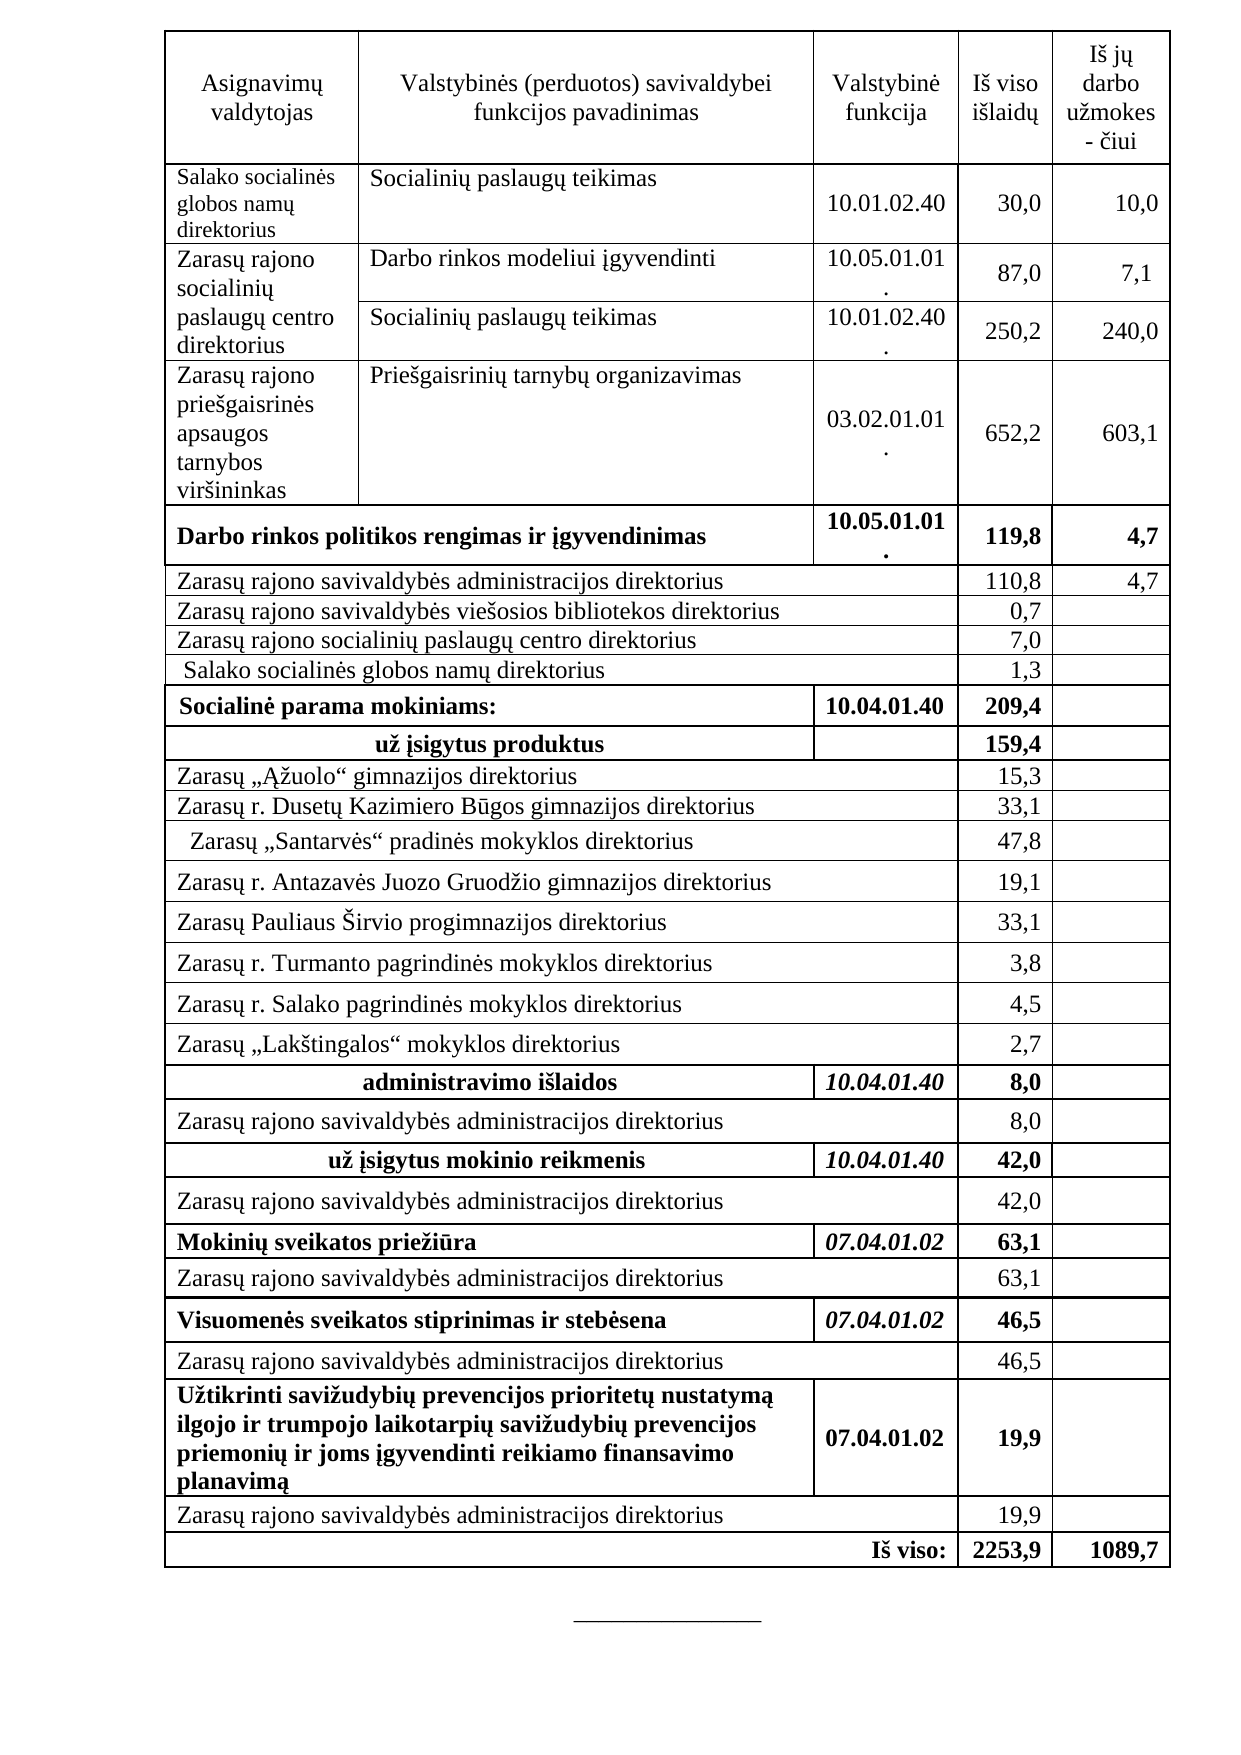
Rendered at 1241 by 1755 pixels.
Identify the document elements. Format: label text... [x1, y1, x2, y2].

table_cell 4,7 [1053, 566, 1169, 595]
table_cell administravimo išlaidos [166, 1066, 813, 1098]
table_cell [1053, 1299, 1169, 1341]
table_cell Salako socialinės globos namų direktorius [166, 655, 957, 684]
table_cell 42,0 [959, 1144, 1051, 1176]
table_cell Zarasų rajono savivaldybės administracijos direktorius [166, 566, 957, 595]
table_cell [1053, 983, 1169, 1023]
table_cell 603,1 [1053, 361, 1169, 504]
table_cell [1053, 1497, 1169, 1531]
table_cell Zarasų rajono savivaldybės administracijos direktorius [166, 1497, 957, 1531]
table_cell [1053, 1144, 1169, 1176]
table_cell Zarasų rajono socialinių paslaugų centro direktorius [166, 626, 957, 654]
text _______________ [165, 1596, 1169, 1625]
table_cell Zarasų r. Turmanto pagrindinės mokyklos direktorius [166, 943, 957, 982]
table_cell [1053, 655, 1169, 684]
table_cell 240,0 [1053, 302, 1169, 359]
table_cell 87,0 [959, 244, 1052, 301]
table_cell 0,7 [959, 596, 1052, 624]
table_cell 8,0 [959, 1100, 1052, 1142]
table_cell Zarasų rajono savivaldybės administracijos direktorius [166, 1178, 957, 1223]
table_cell Socialinė parama mokiniams: [166, 686, 813, 725]
table_cell Salako socialinės globos namų direktorius [166, 165, 358, 242]
table_cell 33,1 [959, 791, 1052, 820]
table_cell 3,8 [959, 943, 1052, 982]
table_header Iš jų darbo užmokes- čiui [1053, 32, 1169, 162]
table_cell 209,4 [959, 686, 1052, 725]
table_cell 2253,9 [959, 1533, 1051, 1566]
table_cell Zarasų „Lakštingalos“ mokyklos direktorius [166, 1024, 957, 1063]
table_cell Zarasų „Santarvės“ pradinės mokyklos direktorius [166, 821, 957, 860]
table_cell [1053, 1343, 1169, 1378]
table_cell už įsigytus produktus [166, 727, 813, 759]
table_cell 15,3 [959, 761, 1052, 790]
table_cell 7,0 [959, 626, 1052, 654]
table_cell 63,1 [959, 1225, 1052, 1257]
table_cell [1053, 1066, 1169, 1098]
table_cell [1053, 1178, 1169, 1223]
table_cell 47,8 [959, 821, 1052, 860]
table_cell 42,0 [959, 1178, 1052, 1223]
table_cell Zarasų rajono socialinių paslaugų centro direktorius [166, 244, 358, 359]
table_header Asignavimų valdytojas [166, 32, 358, 162]
table_cell [1053, 1100, 1169, 1142]
table_cell [1053, 1225, 1169, 1257]
table_cell 33,1 [959, 902, 1052, 942]
table_cell [1053, 902, 1169, 942]
table_cell 19,9 [959, 1380, 1052, 1495]
table_cell Socialinių paslaugų teikimas [359, 302, 813, 359]
table_cell 10.04.01.40 [815, 1066, 957, 1098]
table_cell 159,4 [959, 727, 1052, 759]
table_cell [815, 727, 957, 759]
table_cell Iš viso: [166, 1533, 957, 1566]
table_cell 652,2 [959, 361, 1052, 504]
table_cell 46,5 [959, 1299, 1052, 1341]
table_cell [1053, 761, 1169, 790]
table_cell [1053, 1380, 1169, 1495]
table_cell [1053, 727, 1169, 759]
table_cell [1053, 943, 1169, 982]
table_cell Zarasų rajono priešgaisrinės apsaugos tarnybos viršininkas [166, 361, 358, 504]
table_cell 1089,7 [1053, 1533, 1169, 1566]
table_cell Užtikrinti savižudybių prevencijos prioritetų nustatymą ilgojo ir trumpojo laikotarpių savižudybių prevencijos priemonių ir joms įgyvendinti reikiamo finansavimo planavimą [166, 1380, 813, 1495]
table_cell 10.05.01.01. [814, 506, 957, 564]
table_cell 1,3 [959, 655, 1052, 684]
table_cell 30,0 [959, 165, 1052, 242]
table_cell [1053, 1024, 1169, 1063]
table_cell 4,5 [959, 983, 1052, 1023]
table_cell 63,1 [959, 1259, 1052, 1296]
table_cell Zarasų rajono savivaldybės administracijos direktorius [166, 1343, 957, 1378]
table_cell 10.01.02.40. [814, 302, 957, 359]
table_cell Socialinių paslaugų teikimas [359, 165, 813, 242]
table_cell 07.04.01.02 [815, 1299, 957, 1341]
table_cell 10,0 [1053, 165, 1169, 242]
table_header Valstybinė funkcija [814, 32, 958, 162]
table_cell 07.04.01.02 [815, 1225, 957, 1257]
table_header Valstybinės (perduotos) savivaldybei funkcijos pavadinimas [359, 32, 813, 162]
table_cell 03.02.01.01. [814, 361, 957, 504]
table_cell 07.04.01.02 [815, 1380, 957, 1495]
table_cell 46,5 [959, 1343, 1052, 1378]
table_cell [1053, 821, 1169, 860]
table_cell 10.05.01.01. [814, 244, 957, 301]
table_cell 10.04.01.40 [815, 686, 957, 725]
table_cell [1053, 791, 1169, 820]
table_cell Zarasų rajono savivaldybės administracijos direktorius [166, 1100, 957, 1142]
table_cell Visuomenės sveikatos stiprinimas ir stebėsena [166, 1299, 813, 1341]
table_cell Zarasų r. Antazavės Juozo Gruodžio gimnazijos direktorius [166, 861, 957, 901]
table_cell Zarasų r. Dusetų Kazimiero Būgos gimnazijos direktorius [166, 791, 957, 820]
table_cell 19,1 [959, 861, 1052, 901]
table_cell 10.01.02.40 [814, 165, 957, 242]
table_header Iš viso išlaidų [959, 32, 1052, 162]
table_cell [1053, 686, 1169, 725]
table_cell už įsigytus mokinio reikmenis [166, 1144, 813, 1176]
table_cell [1053, 861, 1169, 901]
table_cell 110,8 [959, 566, 1052, 595]
table_cell [1053, 626, 1169, 654]
table_cell Zarasų rajono savivaldybės viešosios bibliotekos direktorius [166, 596, 957, 624]
table_cell Darbo rinkos politikos rengimas ir įgyvendinimas [166, 506, 813, 564]
table_cell 2,7 [959, 1024, 1052, 1063]
table_cell Zarasų rajono savivaldybės administracijos direktorius [166, 1259, 957, 1296]
table_cell 119,8 [959, 506, 1051, 564]
table_cell [1053, 596, 1169, 624]
table_cell 250,2 [959, 302, 1052, 359]
table_cell Priešgaisrinių tarnybų organizavimas [359, 361, 813, 504]
table_cell 19,9 [959, 1497, 1052, 1531]
table_cell 4,7 [1053, 506, 1169, 564]
table_cell Zarasų r. Salako pagrindinės mokyklos direktorius [166, 983, 957, 1023]
table_cell Darbo rinkos modeliui įgyvendinti [359, 244, 813, 301]
table_cell Zarasų „Ąžuolo“ gimnazijos direktorius [166, 761, 957, 790]
table_cell 8,0 [959, 1066, 1052, 1098]
table_cell [1053, 1259, 1169, 1296]
table_cell Mokinių sveikatos priežiūra [166, 1225, 813, 1257]
table_cell Zarasų Pauliaus Širvio progimnazijos direktorius [166, 902, 957, 942]
table_cell 10.04.01.40 [815, 1144, 957, 1176]
table_cell 7,1 [1053, 244, 1169, 301]
